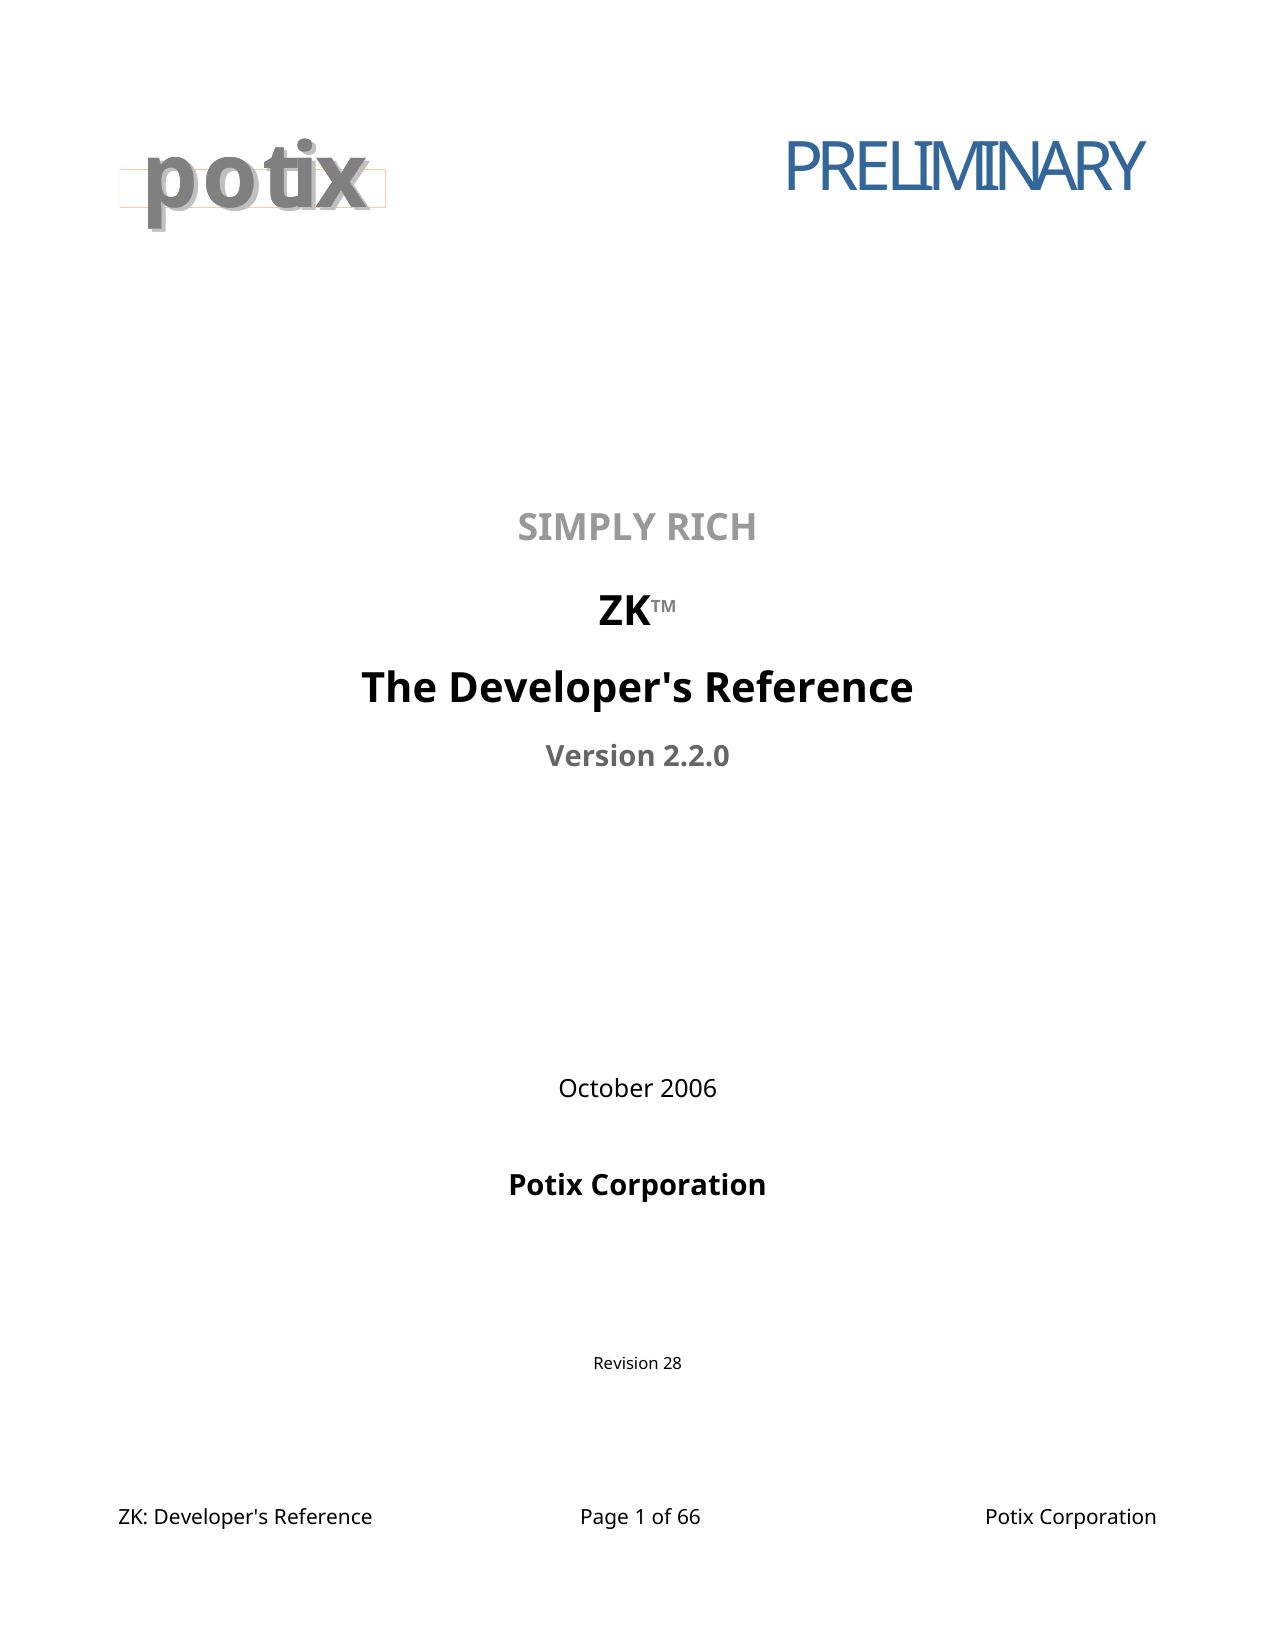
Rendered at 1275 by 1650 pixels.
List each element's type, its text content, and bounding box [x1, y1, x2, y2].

text Potix Corporation [118, 1164, 1157, 1203]
text Version 2.2.0 [118, 736, 1157, 775]
text The Developer's Reference [118, 658, 1157, 715]
text October 2006 [118, 1071, 1157, 1105]
text SIMPLY RICH [118, 500, 1157, 551]
text ZKTM [118, 580, 1157, 637]
text Revision 28 [118, 1351, 1157, 1374]
